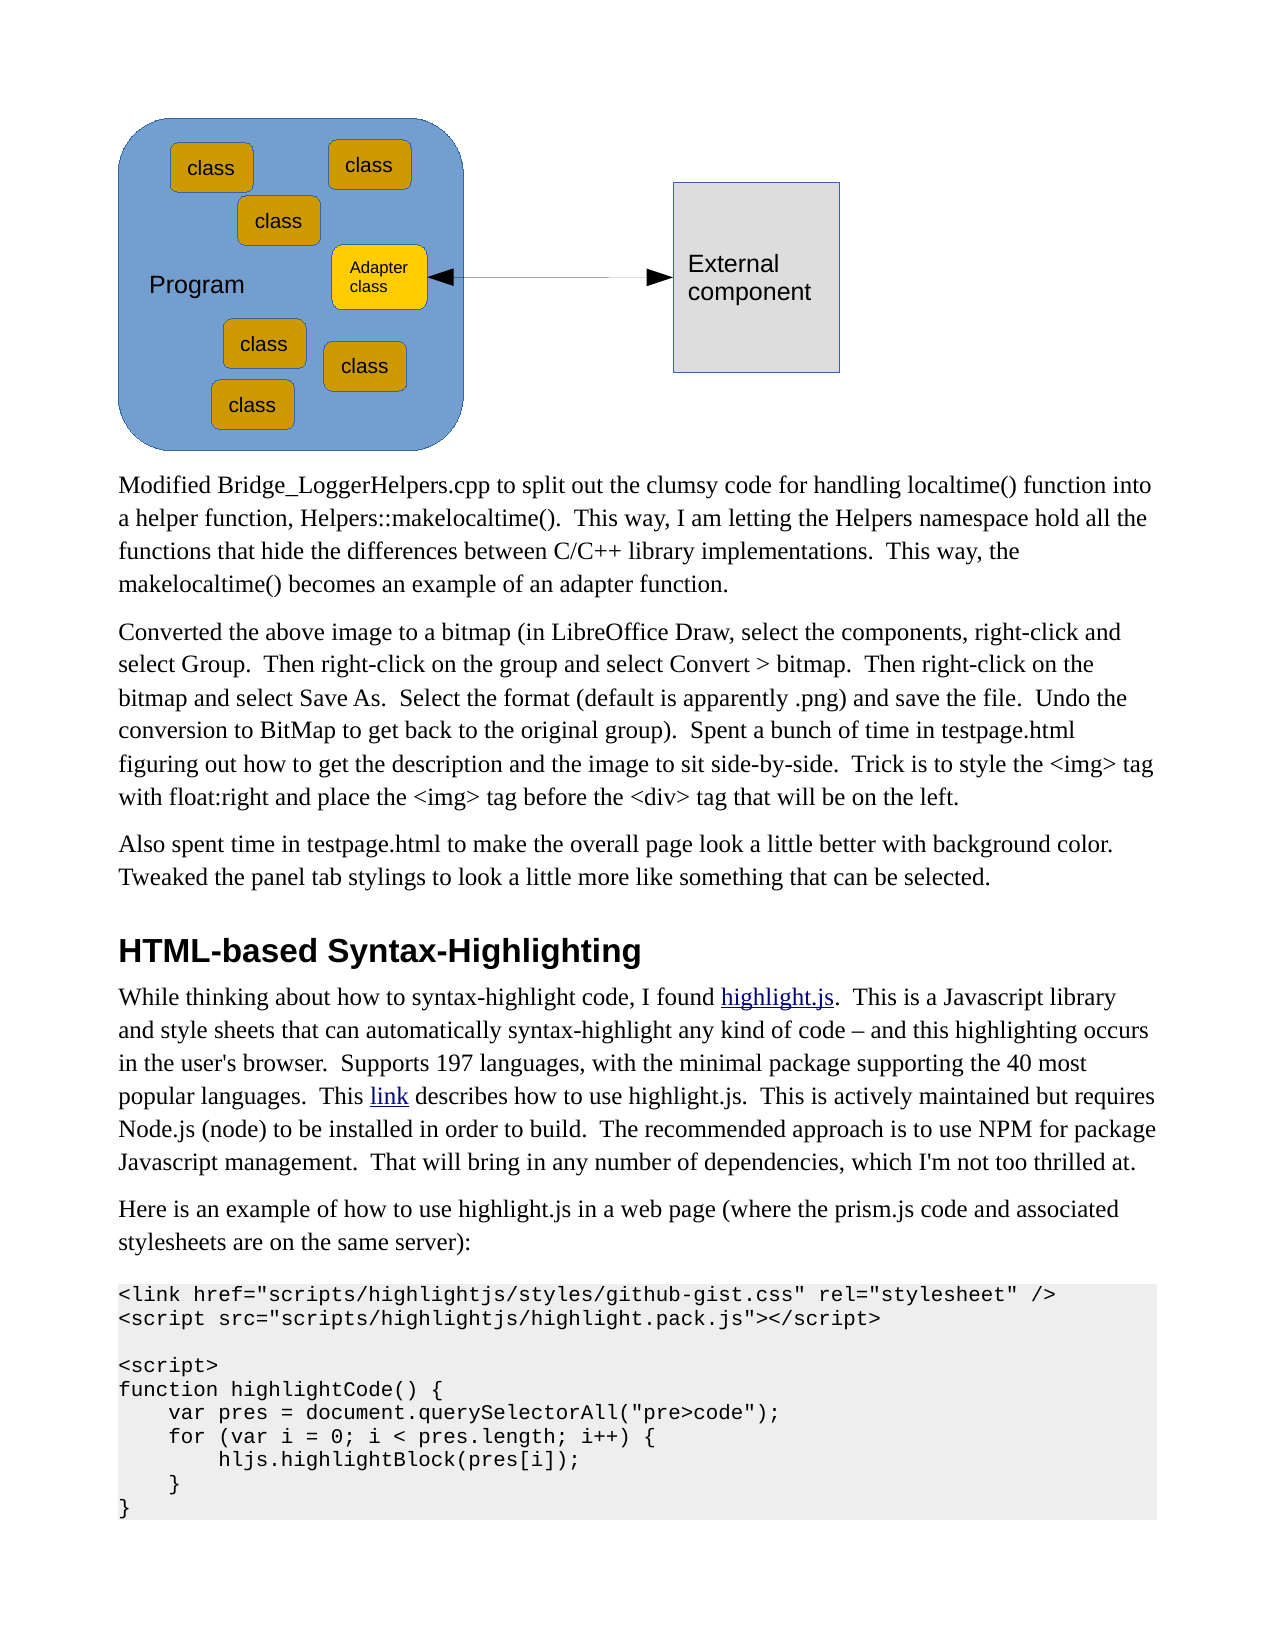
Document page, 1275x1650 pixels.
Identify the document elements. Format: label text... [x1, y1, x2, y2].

text } [118, 1497, 1157, 1520]
text } [118, 1473, 1157, 1497]
subtitle HTML-based Syntax-Highlighting [118, 931, 1157, 969]
text for (var i = 0; i < pres.length; i++) { [118, 1426, 1157, 1449]
text hljs.highlightBlock(pres[i]); [118, 1449, 1157, 1473]
text function highlightCode() { [118, 1378, 1157, 1402]
text Also spent time in testpage.html to make the overall page look a little better with background color. Tweaked the panel tab stylings to look a little more like something that can be selected. [118, 829, 1157, 891]
text Converted the above image to a bitmap (in LibreOffice Draw, select the components, right-click and select Group. Then right-click on the group and select Convert > bitmap. Then right-click on the bitmap and select Save As. Select the format (default is apparently .png) and save the file. Undo the conversion to BitMap to get back to the original group). Spent a bunch of time in testpage.html figuring out how to get the description and the image to sit side-by-side. Trick is to style the <img> tag with float:right and place the <img> tag before the <div> tag that will be on the left. [118, 617, 1157, 810]
text While thinking about how to syntax-highlight code, I found highlight.js. This is a Javascript library and style sheets that can automatically syntax-highlight any kind of code – and this highlighting occurs in the user's browser. Supports 197 languages, with the minimal package supporting the 40 most popular languages. This link describes how to use highlight.js. This is actively maintained but requires Node.js (node) to be installed in order to build. The recommended approach is to use NPM for package Javascript management. That will bring in any number of dependencies, which I'm not too thrilled at. [118, 982, 1157, 1176]
text Here is an example of how to use highlight.js in a web page (where the prism.js code and associated stylesheets are on the same server): [118, 1194, 1157, 1256]
text Modified Bridge_LoggerHelpers.cpp to split out the clumsy code for handling localtime() function into a helper function, Helpers::makelocaltime(). This way, I am letting the Helpers namespace hold all the functions that hide the differences between C/C++ library implementations. This way, the makelocaltime() becomes an example of an adapter function. [118, 470, 1157, 598]
text <script src="scripts/highlightjs/highlight.pack.js"></script> [118, 1308, 1157, 1331]
text <link href="scripts/highlightjs/styles/github-gist.css" rel="stylesheet" /> [118, 1284, 1157, 1308]
text <script> [118, 1355, 1157, 1378]
text var pres = document.querySelectorAll("pre>code"); [118, 1402, 1157, 1426]
